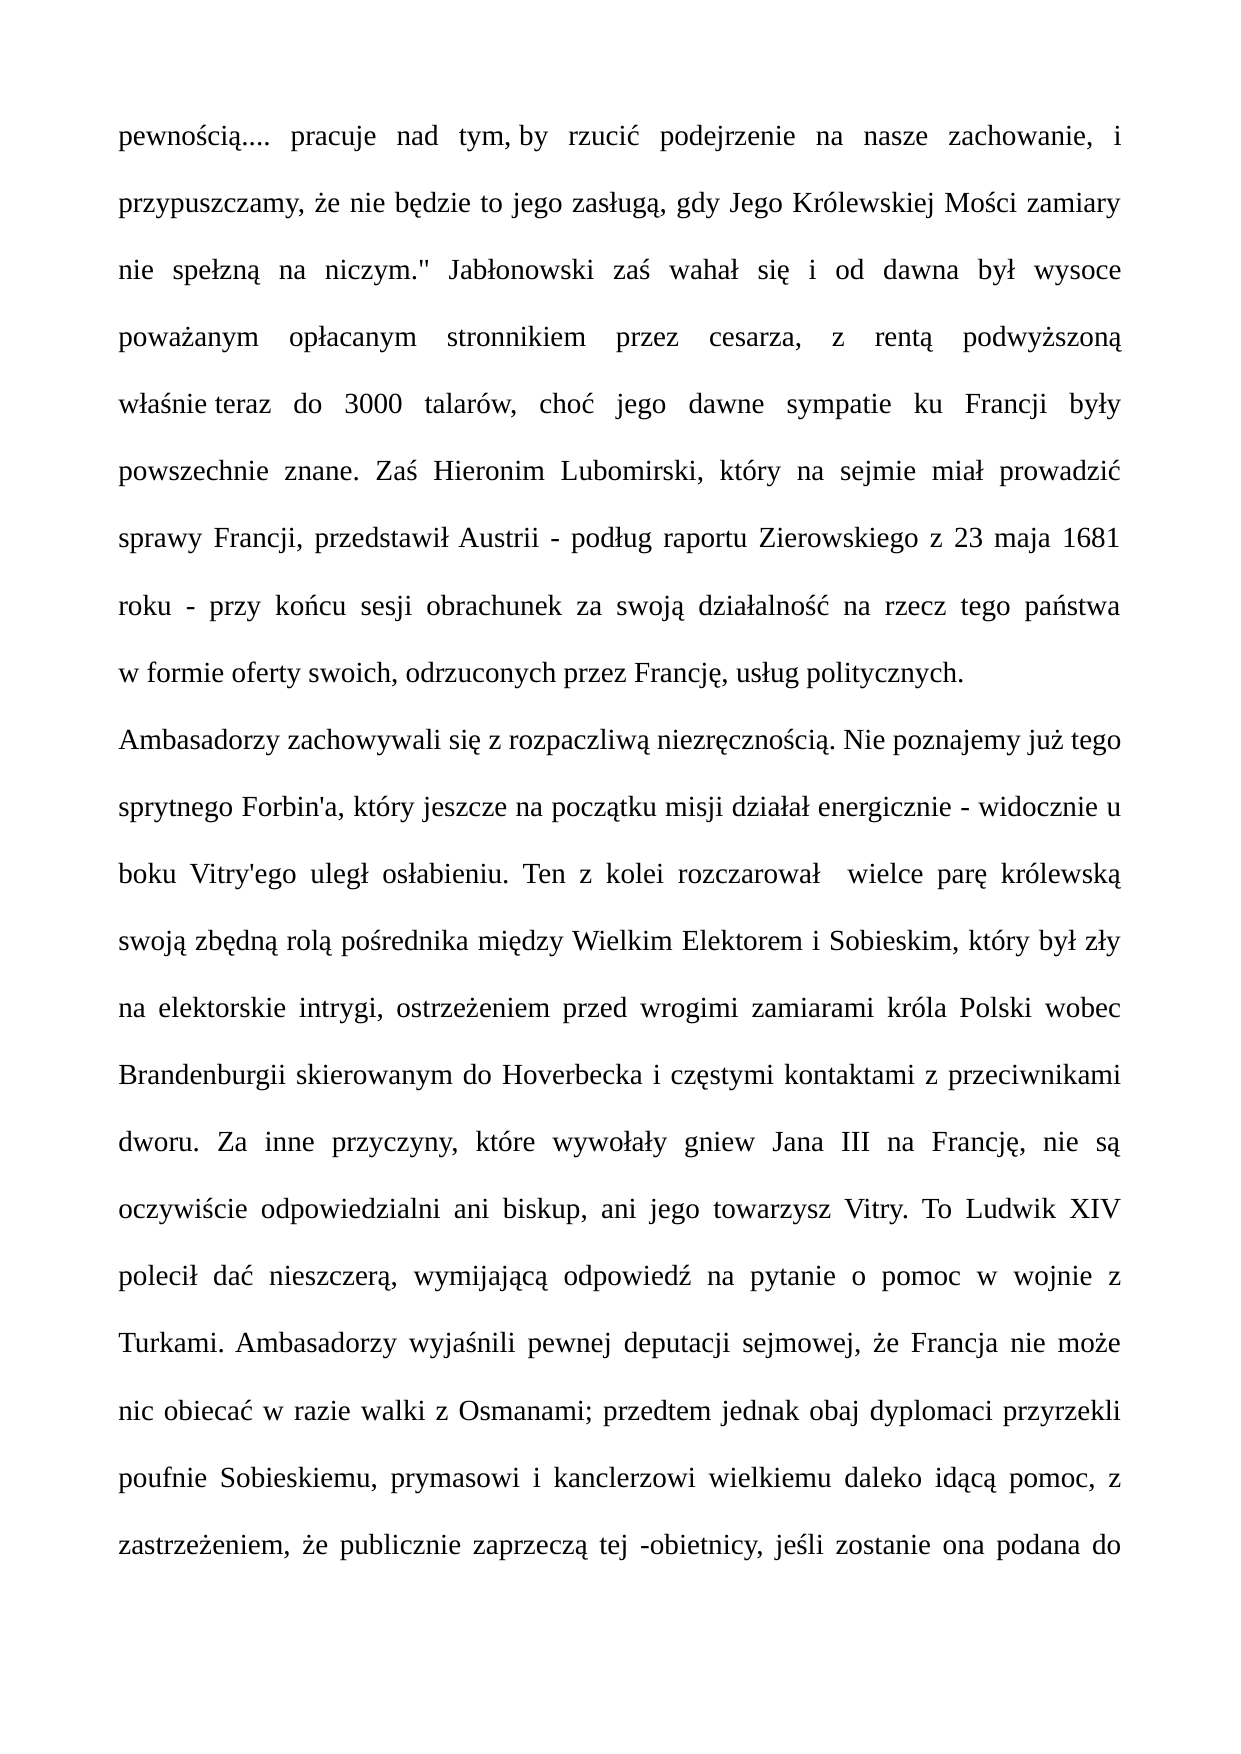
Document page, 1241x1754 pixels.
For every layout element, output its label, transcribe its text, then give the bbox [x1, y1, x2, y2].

text pewnością.... pracuje nad tym, by rzucić podejrzenie na nasze zachowanie, i przypuszczamy, że nie będzie to jego zasługą, gdy Jego Królewskiej Mości zamiary nie spełzną na niczym." Jabłonowski zaś wahał się i od dawna był wysoce poważanym opłacanym stronnikiem przez cesarza, z rentą podwyższoną właśnie teraz do 3000 talarów, choć jego dawne sympatie ku Francji były powszechnie znane. Zaś Hieronim Lubomirski, który na sejmie miał prowadzić sprawy Francji, przedstawił Austrii - podług raportu Zierowskiego z 23 maja 1681 roku - przy końcu sesji obrachunek za swoją działalność na rzecz tego państwa w formie oferty swoich, odrzuconych przez Francję, usług politycznych. [118, 118, 1122, 688]
text Ambasadorzy zachowywali się z rozpaczliwą niezręcznością. Nie poznajemy już tego sprytnego Forbin'a, który jeszcze na początku misji działał energicznie - widocznie u boku Vitry'ego uległ osłabieniu. Ten z kolei rozczarował wielce parę królewską swoją zbędną rolą pośrednika między Wielkim Elektorem i Sobieskim, który był zły na elektorskie intrygi, ostrzeżeniem przed wrogimi zamiarami króla Polski wobec Brandenburgii skierowanym do Hoverbecka i częstymi kontaktami z przeciwnikami dworu. Za inne przyczyny, które wywołały gniew Jana III na Francję, nie są oczywiście odpowiedzialni ani biskup, ani jego towarzysz Vitry. To Ludwik XIV polecił dać nieszczerą, wymijającą odpowiedź na pytanie o pomoc w wojnie z Turkami. Ambasadorzy wyjaśnili pewnej deputacji sejmowej, że Francja nie może nic obiecać w razie walki z Osmanami; przedtem jednak obaj dyplomaci przyrzekli poufnie Sobieskiemu, prymasowi i kanclerzowi wielkiemu daleko idącą pomoc, z zastrzeżeniem, że publicznie zaprzeczą tej -obietnicy, jeśli zostanie ona podana do [118, 722, 1122, 1560]
